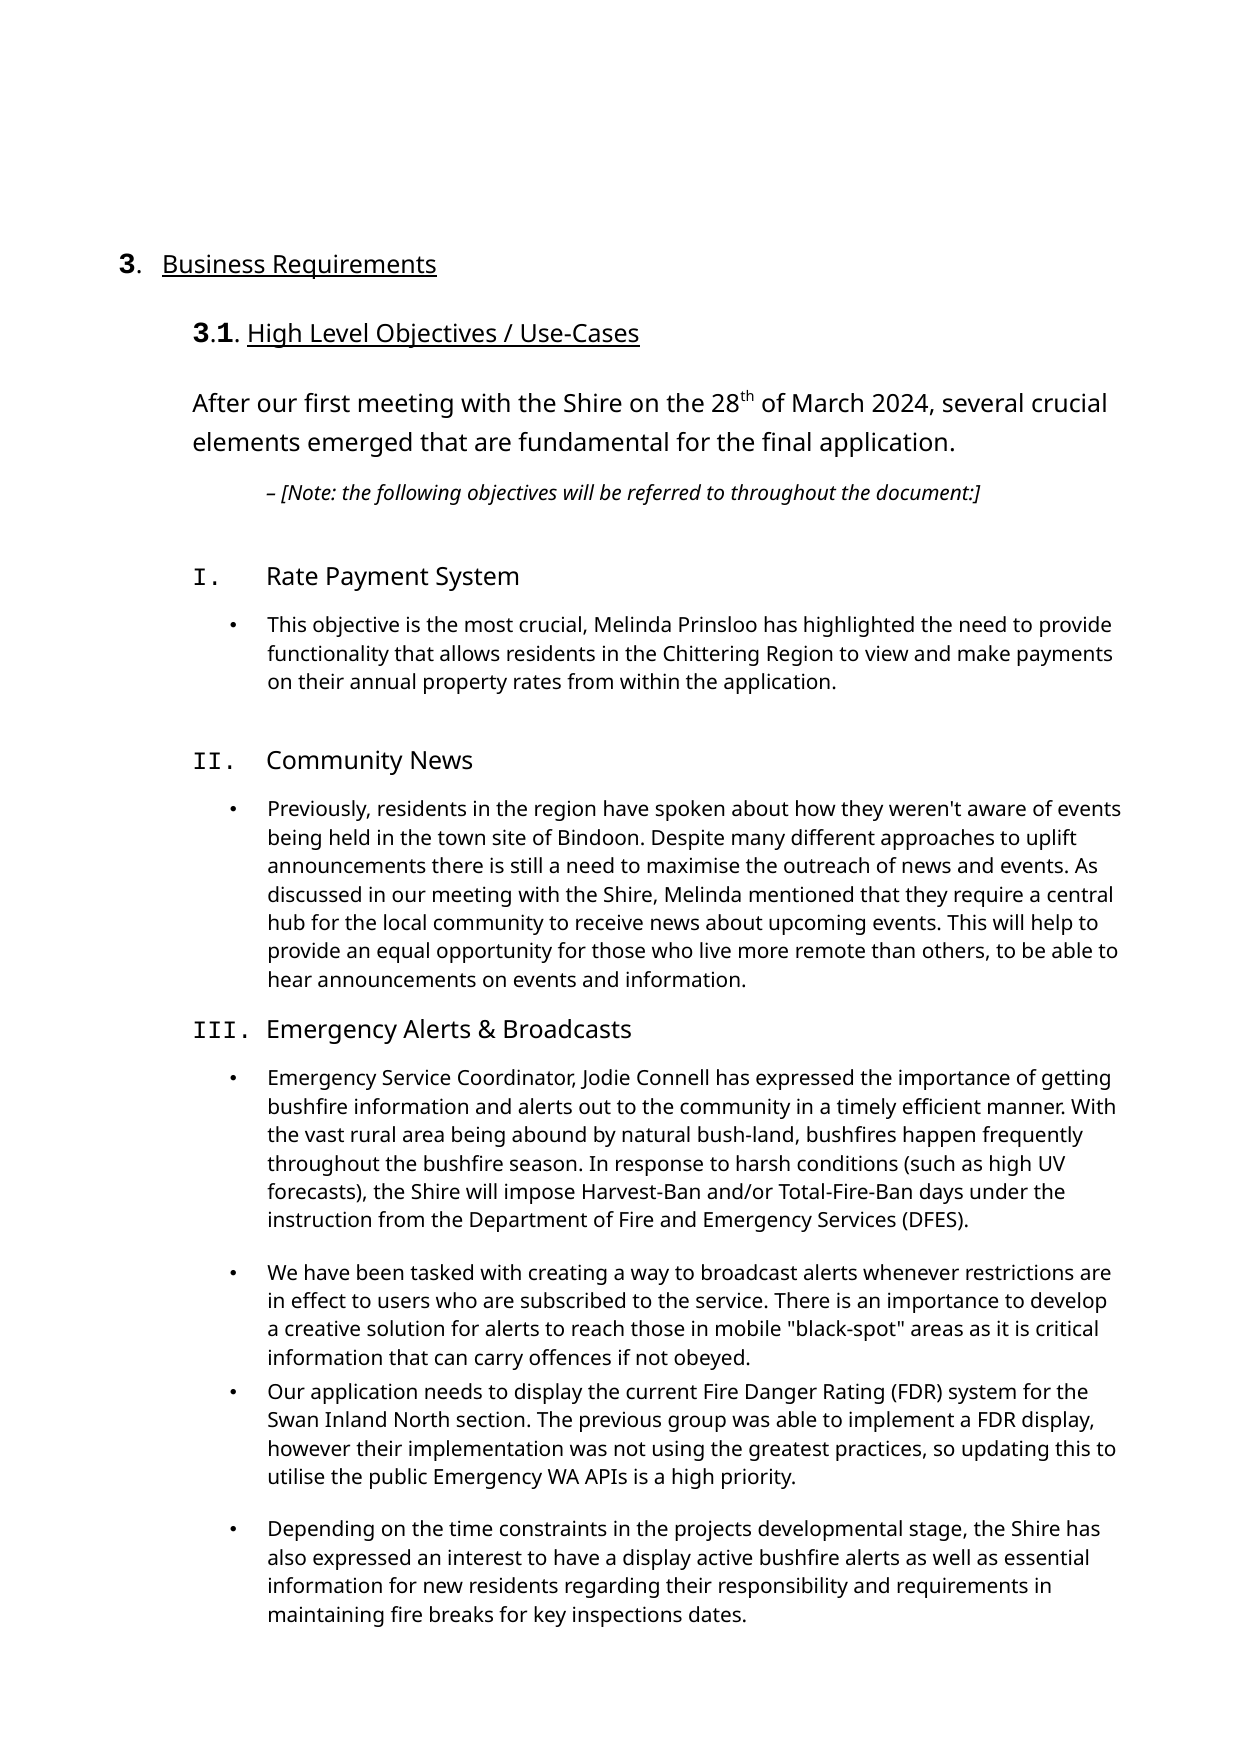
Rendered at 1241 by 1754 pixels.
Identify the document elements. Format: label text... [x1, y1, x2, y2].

list Previously, residents in the region have spoken about how they weren't aware of events being held in the town site of Bindoon. Despite many different approaches to uplift announcements there is still a need to maximise the outreach of news and events. As discussed in our meeting with the Shire, Melinda mentioned that they require a central hub for the local community to receive news about upcoming events. This will help to provide an equal opportunity for those who live more remote than others, to be able to hear announcements on events and information. [229, 794, 1122, 993]
list Emergency Alerts & Broadcasts [192, 1011, 1122, 1046]
text – [Note: the following objectives will be referred to throughout the document:] [266, 478, 1063, 507]
text After our first meeting with the Shire on the 28th of March 2024, several crucial elements emerged that are fundamental for the final application. [192, 386, 1122, 459]
list This objective is the most crucial, Melinda Prinsloo has highlighted the need to provide functionality that allows residents in the Chittering Region to view and make payments on their annual property rates from within the application. [229, 611, 1122, 696]
list Community News [192, 742, 1122, 777]
list Depending on the time constraints in the projects developmental stage, the Shire has also expressed an interest to have a display active bushfire alerts as well as essential information for new residents regarding their responsibility and requirements in maintaining fire breaks for key inspections dates. [229, 1514, 1122, 1628]
text 3.1. High Level Objectives / Use-Cases [192, 316, 1122, 352]
list Our application needs to display the current Fire Danger Rating (FDR) system for the Swan Inland North section. The previous group was able to implement a FDR display, however their implementation was not using the greatest practices, so updating this to utilise the public Emergency WA APIs is a high priority. [229, 1377, 1122, 1491]
list We have been tasked with creating a way to broadcast alerts whenever restrictions are in effect to users who are subscribed to the service. There is an importance to develop a creative solution for alerts to reach those in mobile "black-spot" areas as it is critical information that can carry offences if not obeyed. [229, 1258, 1122, 1371]
text 3. Business Requirements [118, 246, 1122, 282]
list Rate Payment System [192, 558, 1122, 593]
list Emergency Service Coordinator, Jodie Connell has expressed the importance of getting bushfire information and alerts out to the community in a timely efficient manner. With the vast rural area being abound by natural bush-land, bushfires happen frequently throughout the bushfire season. In response to harsh conditions (such as high UV forecasts), the Shire will impose Harvest-Ban and/or Total-Fire-Ban days under the instruction from the Department of Fire and Emergency Services (DFES). [229, 1063, 1122, 1234]
